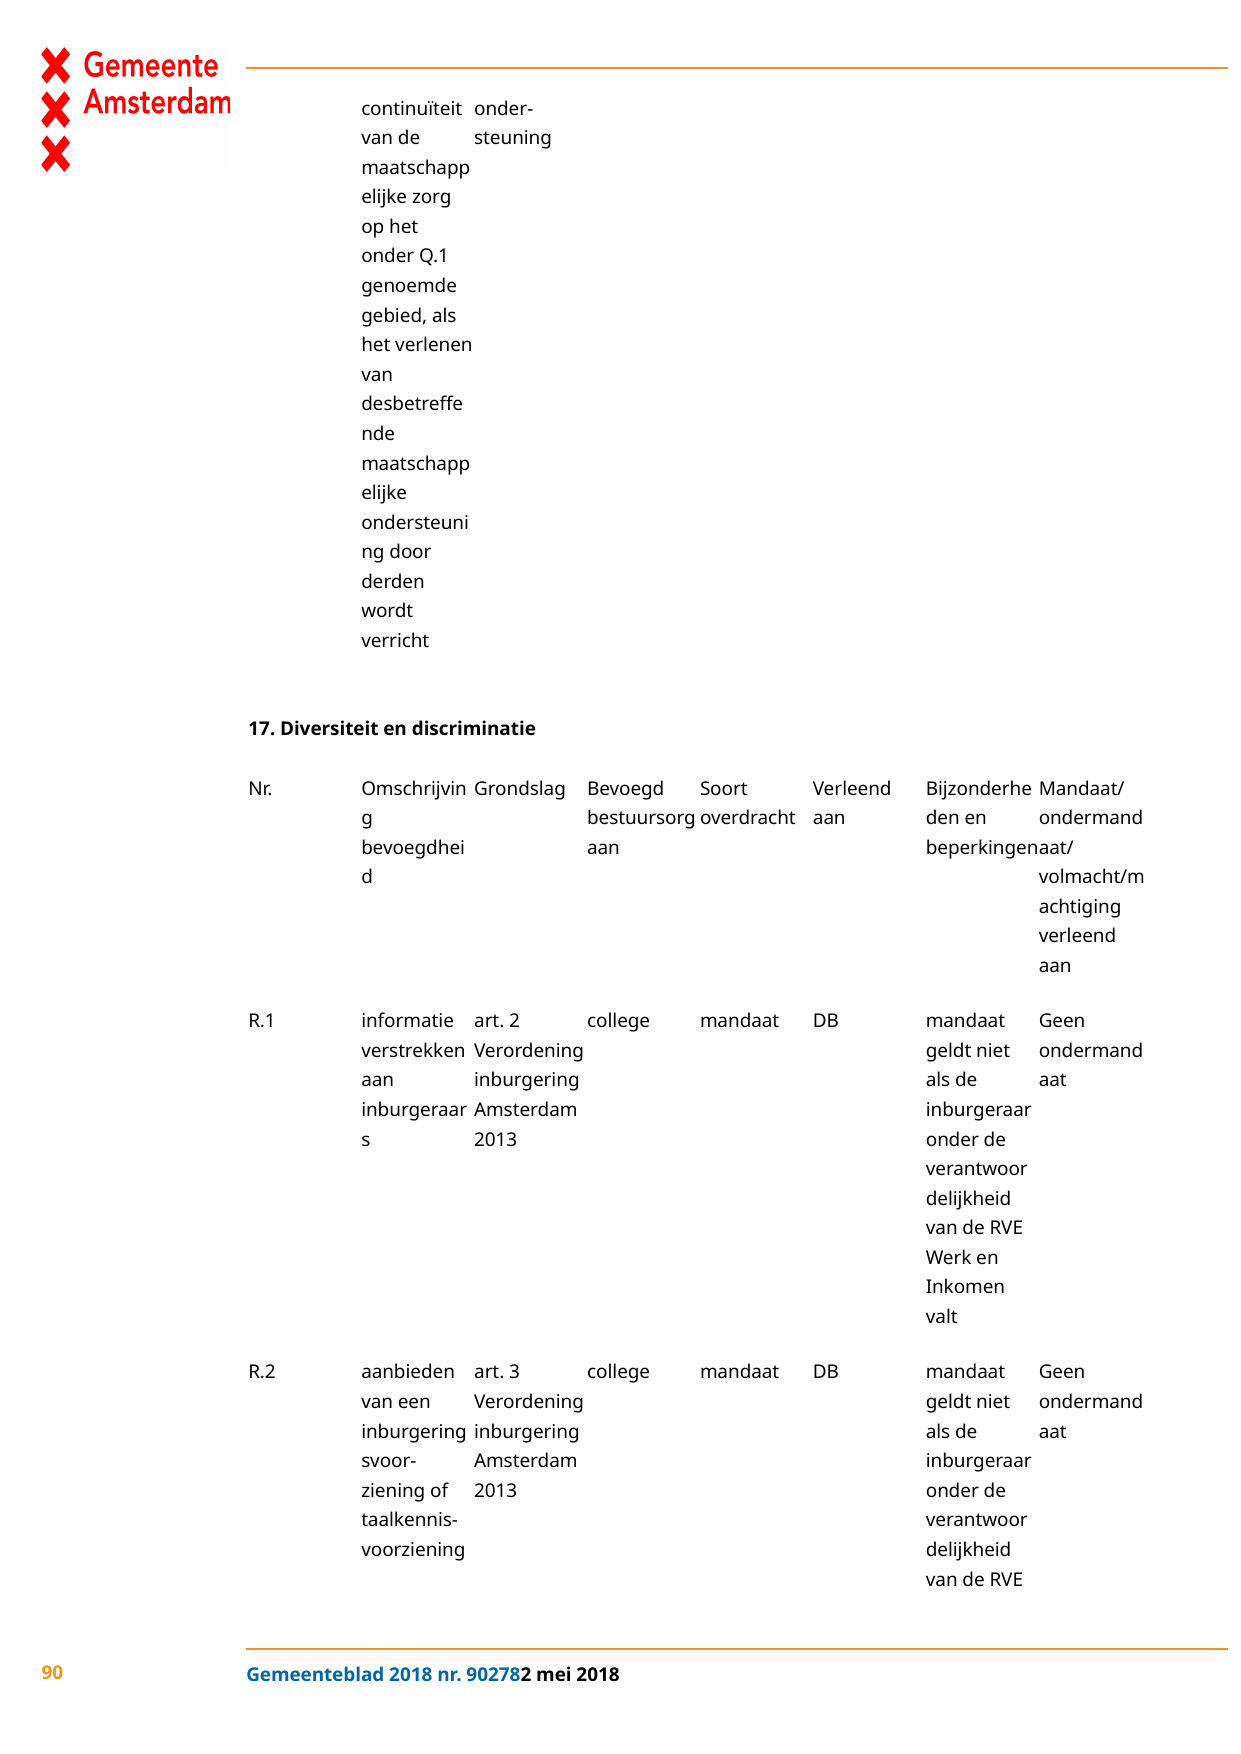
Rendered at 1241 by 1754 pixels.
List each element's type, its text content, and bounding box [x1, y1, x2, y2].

table_cell college [587, 978, 700, 1329]
table_header Omschrijving bevoegdheid [361, 775, 474, 978]
table_cell R.1 [248, 978, 361, 1329]
table_cell [813, 95, 926, 683]
picture [41, 47, 231, 172]
table_header Nr. [248, 775, 361, 978]
table_header Soort overdracht [700, 775, 813, 978]
table_cell mandaat geldt niet als de inburgeraar onder de verantwoordelijkheid van de RVE [926, 1329, 1038, 1591]
table_cell mandaat [700, 1329, 813, 1591]
table_cell mandaat [700, 978, 813, 1329]
table_cell informatie verstrekken aan inburgeraars [361, 978, 474, 1329]
table_cell onder-steuning [474, 95, 587, 683]
table_cell [587, 95, 700, 683]
table_cell [700, 95, 813, 683]
table_header Mandaat/ondermandaat/ volmacht/machtiging verleend aan [1039, 775, 1152, 978]
table_cell college [587, 1329, 700, 1591]
table_header Grondslag [474, 775, 587, 978]
table_cell art. 3 Verordening inburgering Amsterdam 2013 [474, 1329, 587, 1591]
table_header Bijzonderheden en beperkingen [926, 775, 1038, 978]
table_cell [1039, 95, 1152, 683]
table_cell [926, 95, 1038, 683]
table_cell Geen ondermandaat [1039, 978, 1152, 1329]
table_cell Geen ondermandaat [1039, 1329, 1152, 1591]
table_cell DB [813, 1329, 926, 1591]
table_cell R.2 [248, 1329, 361, 1591]
table_cell art. 2 Verordening inburgering Amsterdam 2013 [474, 978, 587, 1329]
table_cell mandaat geldt niet als de inburgeraar onder de verantwoordelijkheid van de RVE Werk en Inkomen valt [926, 978, 1038, 1329]
table_cell aanbieden van een inburgeringsvoor-ziening of taalkennis-voorziening [361, 1329, 474, 1591]
text 17. Diversiteit en discriminatie [248, 715, 1152, 741]
table_header Bevoegd bestuursorgaan [587, 775, 700, 978]
table_cell continuïteit van de maatschappelijke zorg op het onder Q.1 genoemde gebied, als het verlenen van desbetreffende maatschappelijke ondersteuning door derden wordt verricht [361, 95, 474, 683]
table_cell DB [813, 978, 926, 1329]
table_header Verleend aan [813, 775, 926, 978]
table_cell [248, 95, 361, 683]
